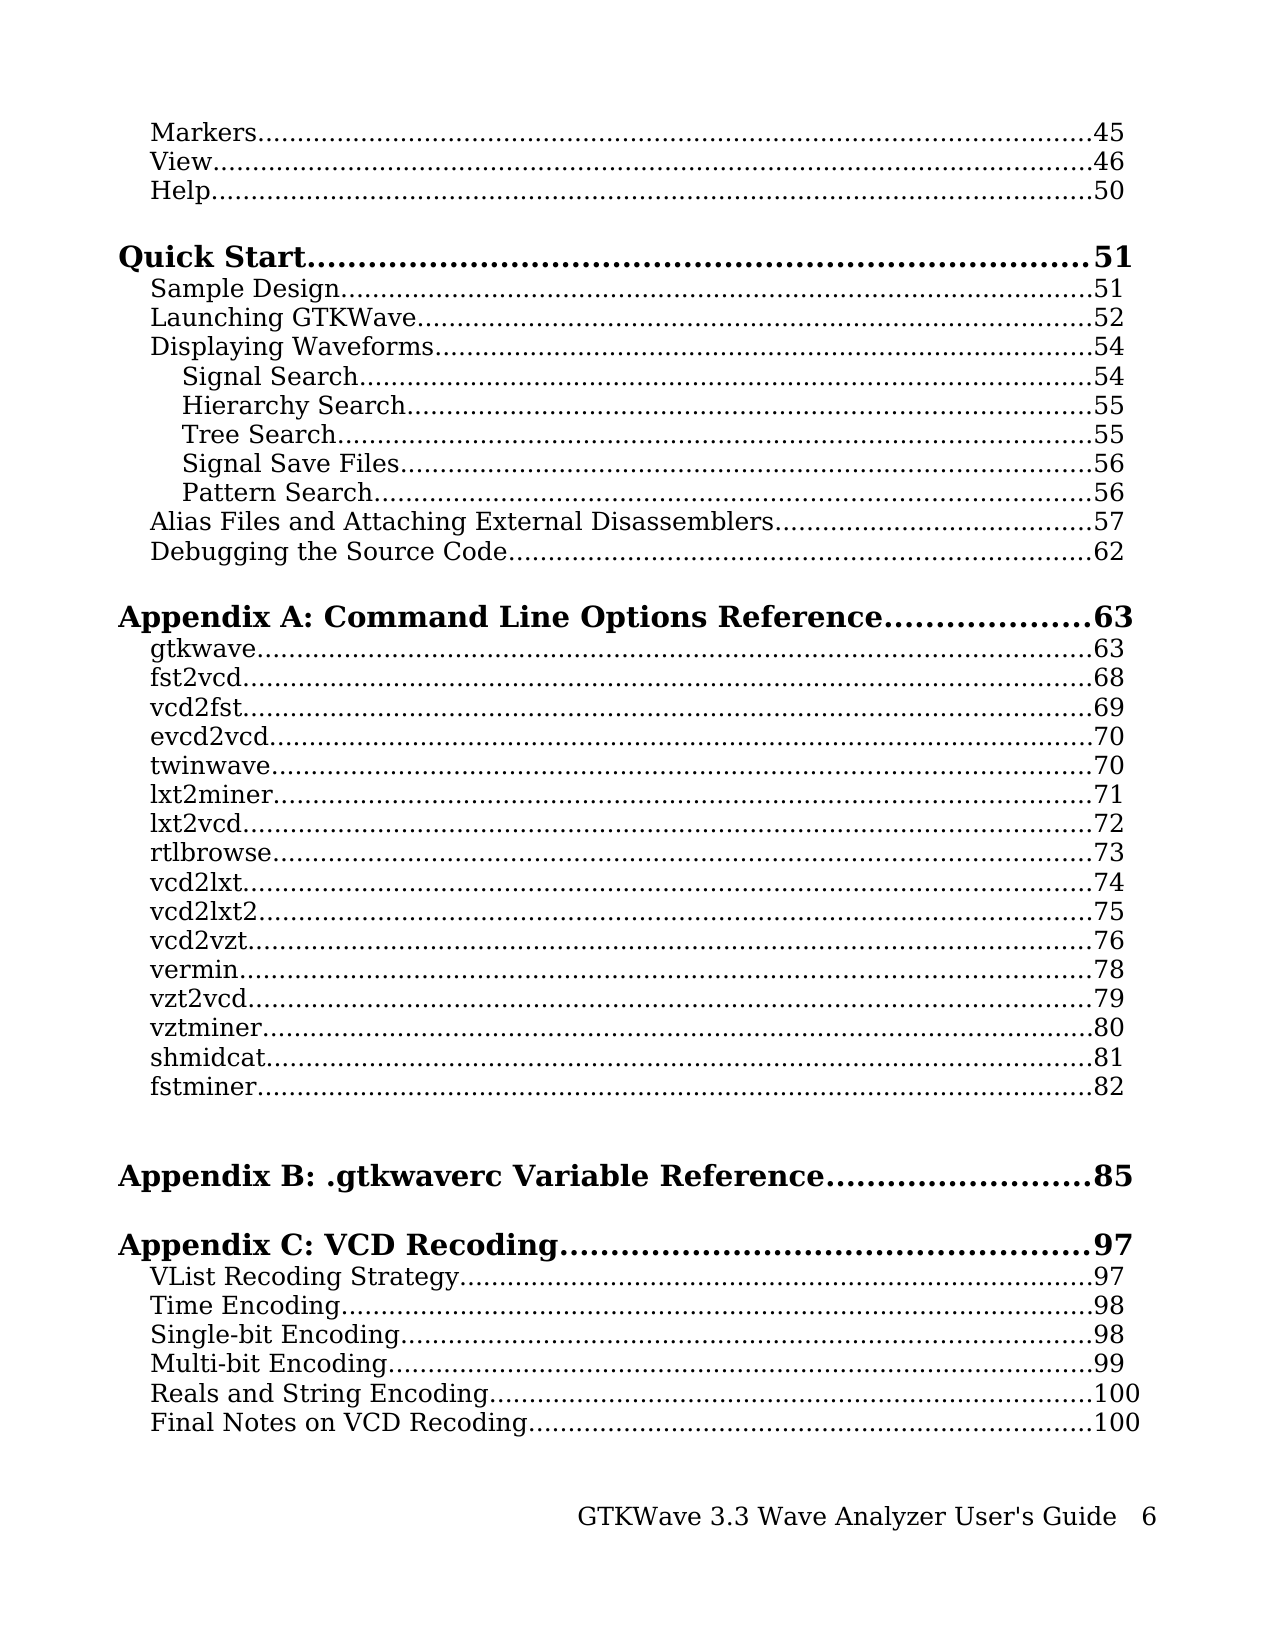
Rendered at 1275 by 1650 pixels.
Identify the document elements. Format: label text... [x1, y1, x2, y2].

text gtkwave 63 [118, 634, 1157, 663]
text vcd2fst 69 [118, 693, 1157, 722]
text Appendix C: VCD Recoding 97 [118, 1228, 1157, 1262]
text Help 50 [118, 176, 1157, 206]
text Single-bit Encoding 98 [118, 1321, 1157, 1350]
text rtlbrowse 73 [118, 838, 1157, 868]
text Sample Design 51 [118, 274, 1157, 303]
text Pattern Search 56 [118, 478, 1157, 507]
text Launching GTKWave 52 [118, 303, 1157, 332]
text fstminer 82 [118, 1072, 1157, 1101]
text shmidcat 81 [118, 1043, 1157, 1072]
text Tree Search 55 [118, 420, 1157, 449]
text evcd2vcd 70 [118, 722, 1157, 751]
text Debugging the Source Code 62 [118, 537, 1157, 566]
text Appendix B: .gtkwaverc Variable Reference 85 [118, 1159, 1157, 1194]
text Displaying Waveforms 54 [118, 332, 1157, 362]
text lxt2vcd 72 [118, 809, 1157, 838]
text VList Recoding Strategy 97 [118, 1262, 1157, 1291]
text vztminer 80 [118, 1013, 1157, 1043]
text vzt2vcd 79 [118, 984, 1157, 1013]
text Signal Save Files 56 [118, 449, 1157, 478]
text Alias Files and Attaching External Disassemblers 57 [118, 507, 1157, 537]
text fst2vcd 68 [118, 663, 1157, 693]
text View 46 [118, 147, 1157, 176]
text Markers 45 [118, 118, 1157, 147]
text lxt2miner 71 [118, 780, 1157, 809]
text Signal Search 54 [118, 362, 1157, 391]
text Quick Start 51 [118, 240, 1157, 274]
text Multi-bit Encoding 99 [118, 1350, 1157, 1379]
text Time Encoding 98 [118, 1291, 1157, 1321]
text twinwave 70 [118, 751, 1157, 780]
text vermin 78 [118, 955, 1157, 984]
text Final Notes on VCD Recoding 100 [118, 1408, 1157, 1437]
text vcd2lxt 74 [118, 868, 1157, 897]
text Reals and String Encoding 100 [118, 1379, 1157, 1408]
text vcd2lxt2 75 [118, 897, 1157, 926]
text vcd2vzt 76 [118, 926, 1157, 955]
text Appendix A: Command Line Options Reference 63 [118, 600, 1157, 634]
text Hierarchy Search 55 [118, 391, 1157, 420]
